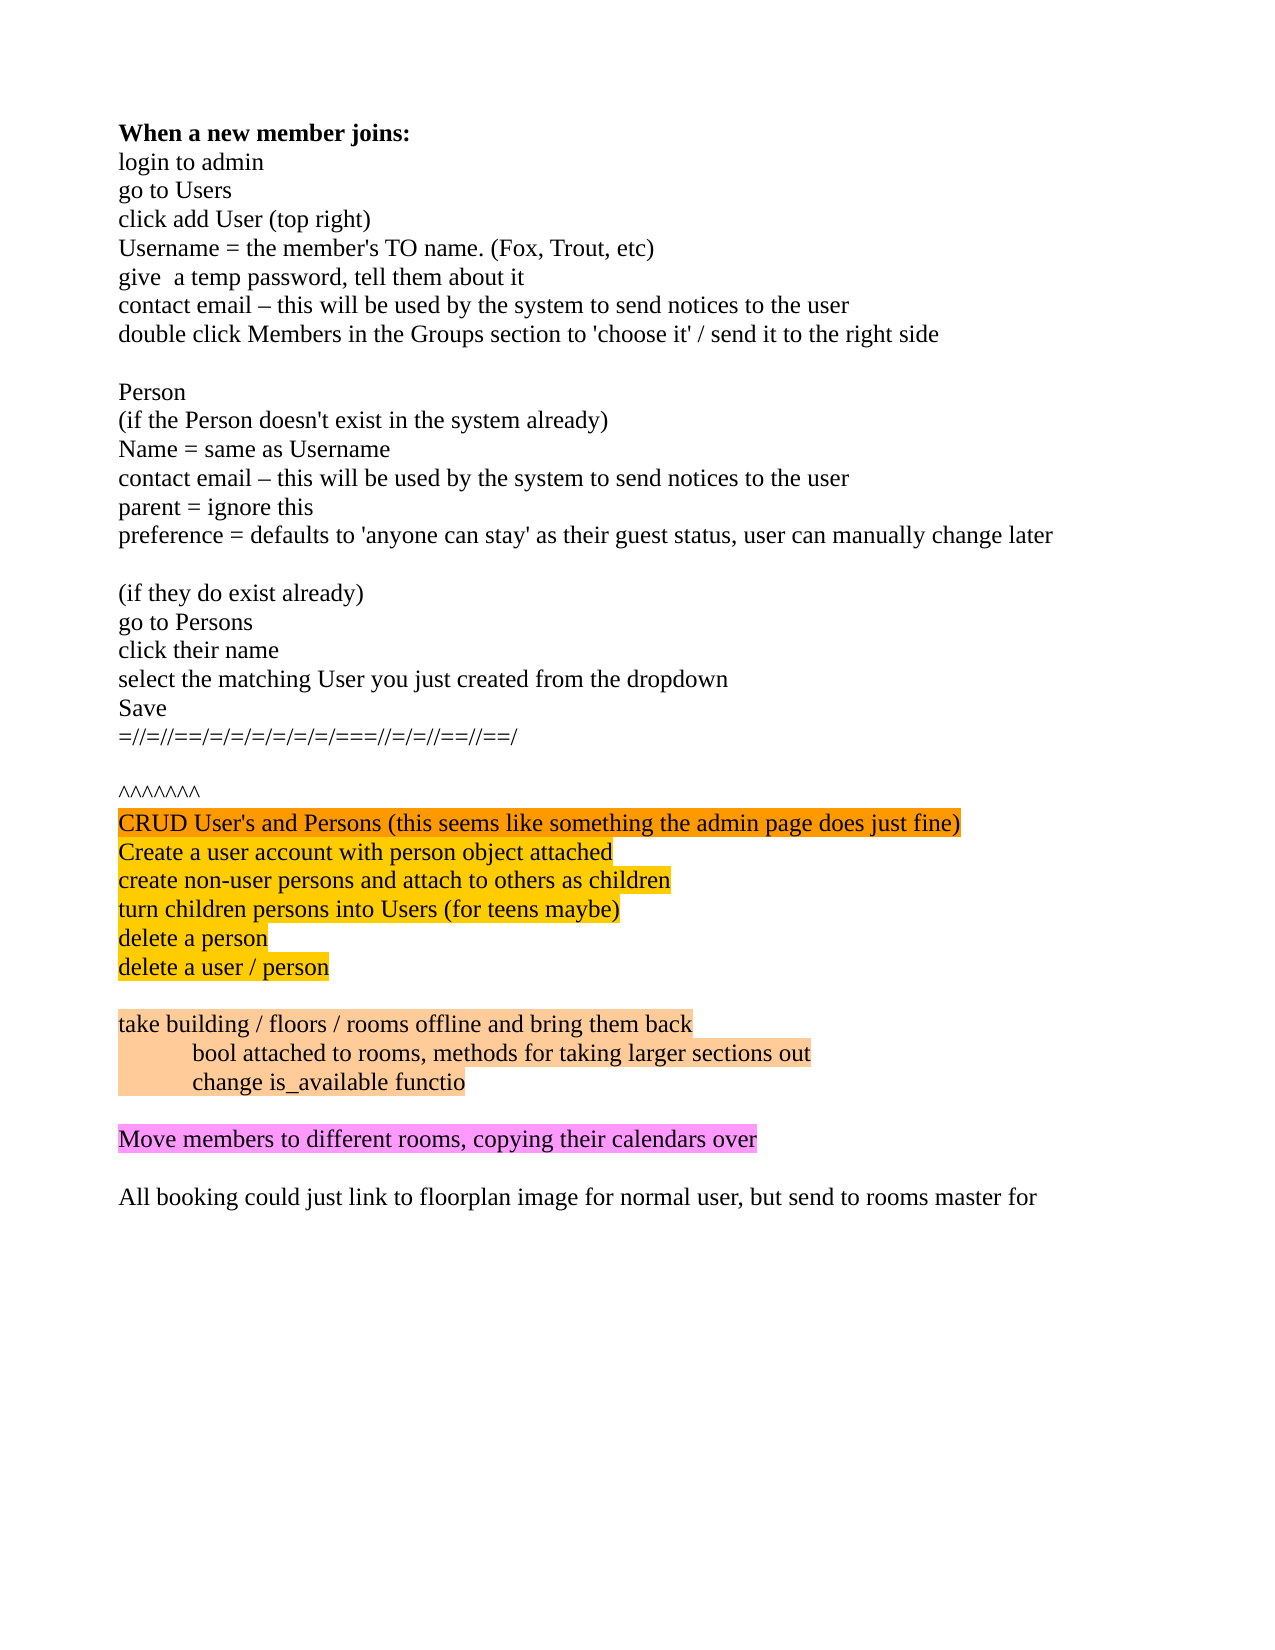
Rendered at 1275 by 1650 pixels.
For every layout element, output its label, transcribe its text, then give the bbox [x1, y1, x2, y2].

text CRUD User's and Persons (this seems like something the admin page does just fine) [118, 808, 1157, 837]
text Name = same as Username [118, 434, 1157, 463]
text take building / floors / rooms offline and bring them back [118, 1009, 1157, 1038]
text turn children persons into Users (for teens maybe) [118, 894, 1157, 923]
text When a new member joins: [118, 118, 1157, 147]
text create non-user persons and attach to others as children [118, 866, 1157, 894]
text parent = ignore this [118, 492, 1157, 521]
text login to admin [118, 147, 1157, 176]
text ^^^^^^^ [118, 779, 1157, 808]
text bool attached to rooms, methods for taking larger sections out [118, 1038, 1157, 1067]
text contact email – this will be used by the system to send notices to the user [118, 291, 1157, 319]
text select the matching User you just created from the dropdown [118, 664, 1157, 693]
text All booking could just link to floorplan image for normal user, but send to rooms master for [118, 1182, 1157, 1211]
text delete a person [118, 923, 1157, 952]
text go to Persons [118, 607, 1157, 636]
text Person [118, 377, 1157, 406]
text (if the Person doesn't exist in the system already) [118, 406, 1157, 434]
text =//=//==/=/=/=/=/=/=/===//=/=//==//==/ [118, 722, 1157, 751]
text delete a user / person [118, 952, 1157, 981]
text Save [118, 693, 1157, 722]
text click their name [118, 636, 1157, 664]
text click add User (top right) [118, 204, 1157, 233]
text Create a user account with person object attached [118, 837, 1157, 866]
text go to Users [118, 176, 1157, 204]
text contact email – this will be used by the system to send notices to the user [118, 463, 1157, 492]
text Username = the member's TO name. (Fox, Trout, etc) [118, 233, 1157, 262]
text Move members to different rooms, copying their calendars over [118, 1124, 1157, 1153]
text change is_available functio [118, 1067, 1157, 1096]
text (if they do exist already) [118, 578, 1157, 607]
text give a temp password, tell them about it [118, 262, 1157, 291]
text preference = defaults to 'anyone can stay' as their guest status, user can manually change later [118, 521, 1157, 549]
text double click Members in the Groups section to 'choose it' / send it to the right side [118, 319, 1157, 348]
